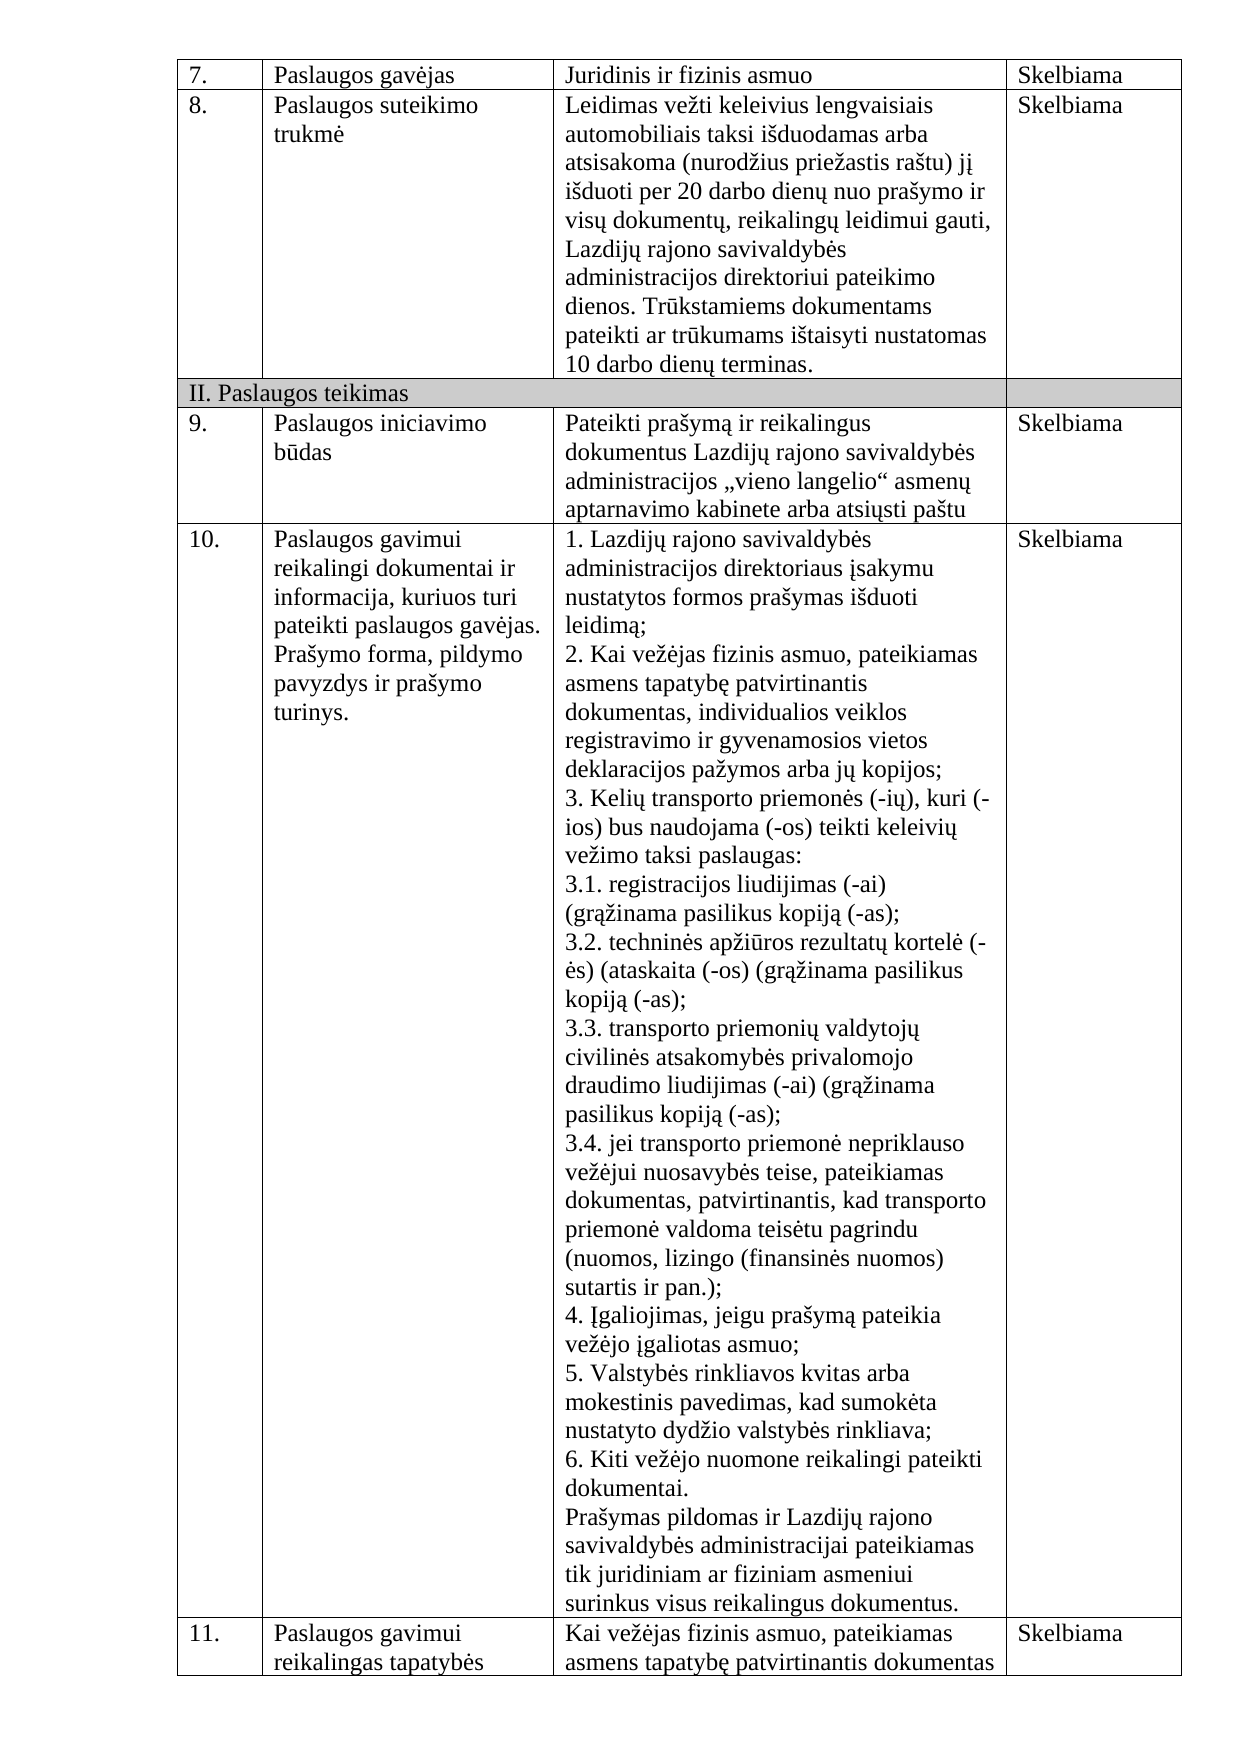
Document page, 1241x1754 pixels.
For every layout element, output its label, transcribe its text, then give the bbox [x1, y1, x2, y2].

table_cell Paslaugos suteikimo trukmė [263, 90, 553, 377]
table_cell Pateikti prašymą ir reikalingus dokumentus Lazdijų rajono savivaldybės administracijos „vieno langelio“ asmenų aptarnavimo kabinete arba atsiųsti paštu [554, 408, 1006, 523]
table_cell Paslaugos gavėjas [263, 60, 553, 89]
table_cell Juridinis ir fizinis asmuo [554, 60, 1006, 89]
table_cell Skelbiama [1007, 408, 1181, 523]
table_cell Paslaugos iniciavimo būdas [263, 408, 553, 523]
table_cell Skelbiama [1007, 1618, 1181, 1675]
table_cell Leidimas vežti keleivius lengvaisiais automobiliais taksi išduodamas arba atsisakoma (nurodžius priežastis raštu) jį išduoti per 20 darbo dienų nuo prašymo ir visų dokumentų, reikalingų leidimui gauti, Lazdijų rajono savivaldybės administracijos direktoriui pateikimo dienos. Trūkstamiems dokumentams pateikti ar trūkumams ištaisyti nustatomas 10 darbo dienų terminas. [554, 90, 1006, 377]
table_cell Skelbiama [1007, 524, 1181, 1617]
table_cell 8. [178, 90, 262, 377]
table_cell 11. [178, 1618, 262, 1675]
table_cell 7. [178, 60, 262, 89]
table_cell Skelbiama [1007, 60, 1181, 89]
table_cell 10. [178, 524, 262, 1617]
table_cell Paslaugos gavimui reikalingas tapatybės [263, 1618, 553, 1675]
table_cell II. Paslaugos teikimas [178, 379, 1006, 407]
table_cell 9. [178, 408, 262, 523]
table_cell Skelbiama [1007, 90, 1181, 377]
table_cell Paslaugos gavimui reikalingi dokumentai ir informacija, kuriuos turi pateikti paslaugos gavėjas. Prašymo forma, pildymo pavyzdys ir prašymo turinys. [263, 524, 553, 1617]
table_cell 1. Lazdijų rajono savivaldybės administracijos direktoriaus įsakymu nustatytos formos prašymas išduoti leidimą; 2. Kai vežėjas fizinis asmuo, pateikiamas asmens tapatybę patvirtinantis dokumentas, individualios veiklos registravimo ir gyvenamosios vietos deklaracijos pažymos arba jų kopijos; 3. Kelių transporto priemonės (-ių), kuri (-ios) bus naudojama (-os) teikti keleivių vežimo taksi paslaugas: 3.1. registracijos liudijimas (-ai) (grąžinama pasilikus kopiją (-as); 3.2. techninės apžiūros rezultatų kortelė (-ės) (ataskaita (-os) (grąžinama pasilikus kopiją (-as); 3.3. transporto priemonių valdytojų civilinės atsakomybės privalomojo draudimo liudijimas (-ai) (grąžinama pasilikus kopiją (-as); 3.4. jei transporto priemonė nepriklauso vežėjui nuosavybės teise, pateikiamas dokumentas, patvirtinantis, kad transporto priemonė valdoma teisėtu pagrindu (nuomos, lizingo (finansinės nuomos) sutartis ir pan.); 4. Įgaliojimas, jeigu prašymą pateikia vežėjo įgaliotas asmuo; 5. Valstybės rinkliavos kvitas arba mokestinis pavedimas, kad sumokėta nustatyto dydžio valstybės rinkliava; 6. Kiti vežėjo nuomone reikalingi pateikti dokumentai. Prašymas pildomas ir Lazdijų rajono savivaldybės administracijai pateikiamas tik juridiniam ar fiziniam asmeniui surinkus visus reikalingus dokumentus. [554, 524, 1006, 1617]
table_cell [1007, 379, 1181, 407]
table_cell Kai vežėjas fizinis asmuo, pateikiamas asmens tapatybę patvirtinantis dokumentas [554, 1618, 1006, 1675]
